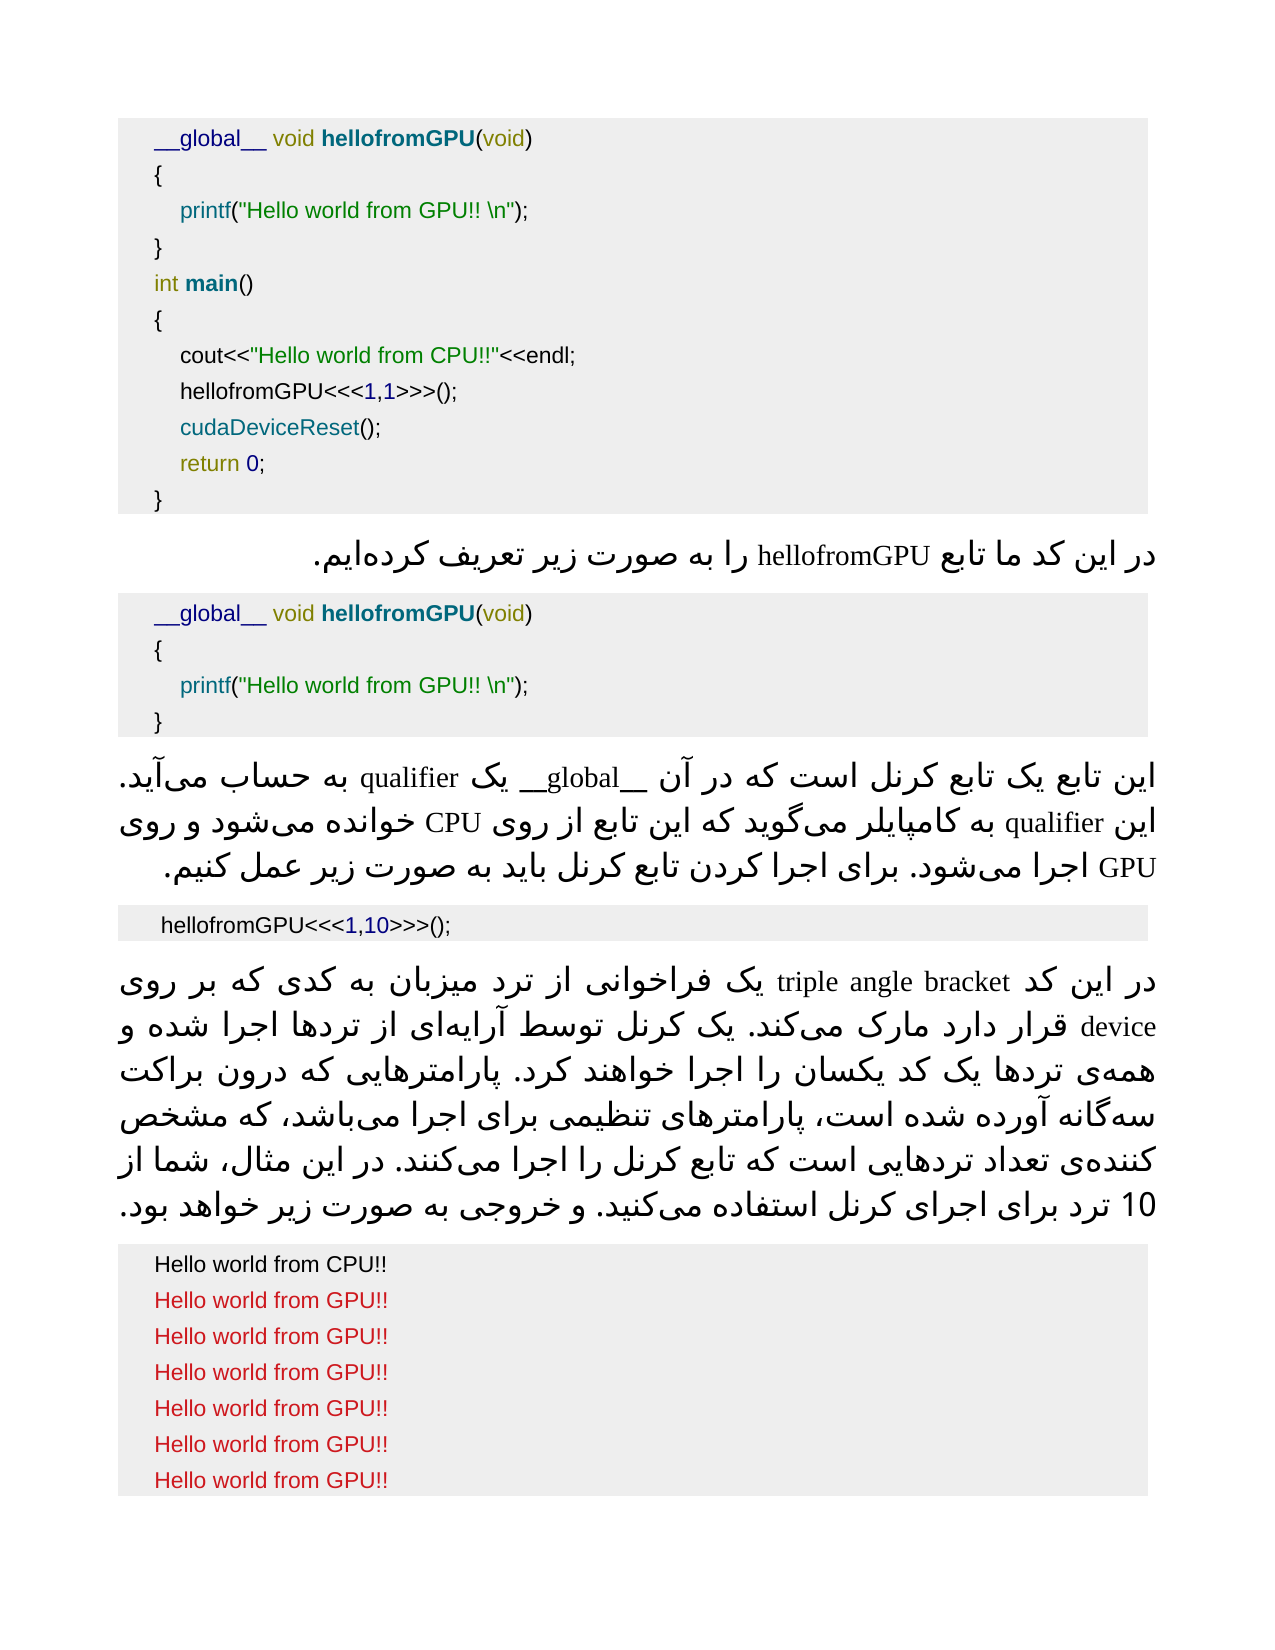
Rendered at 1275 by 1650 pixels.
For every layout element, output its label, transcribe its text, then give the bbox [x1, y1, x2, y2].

text Hello world from CPU!! [118, 1244, 1148, 1280]
text { [118, 154, 1148, 190]
text cout<<"Hello world from CPU!!"<<endl; [118, 334, 1148, 370]
text { [118, 298, 1148, 334]
text } [118, 226, 1148, 262]
text در این کد ما تابع hellofromGPU را به صورت زیر تعریف کرده‌ایم. [118, 529, 1157, 574]
text printf("Hello world from GPU!! \n"); [118, 665, 1148, 701]
text } [118, 478, 1148, 514]
text hellofromGPU<<<1,10>>>(); [118, 905, 1148, 941]
text cudaDeviceReset(); [118, 406, 1148, 442]
text { [118, 629, 1148, 665]
text Hello world from GPU!! [118, 1316, 1148, 1352]
text } [118, 701, 1148, 737]
text این تابع یک تابع کرنل است که در آن __global__ یک qualifier به حساب می‌آید. این qualifier به کامپایلر می‌گوید که این تابع از روی CPU خوانده می‌شود و روی GPU اجرا می‌شود. برای اجرا کردن تابع کرنل باید به صورت زیر عمل کنیم. [118, 752, 1157, 887]
text hellofromGPU<<<1,1>>>(); [118, 370, 1148, 406]
text Hello world from GPU!! [118, 1280, 1148, 1316]
text return 0; [118, 442, 1148, 478]
text int main() [118, 262, 1148, 298]
text __global__ void hellofromGPU(void) [118, 593, 1148, 629]
text Hello world from GPU!! [118, 1388, 1148, 1424]
text __global__ void hellofromGPU(void) [118, 118, 1148, 154]
text Hello world from GPU!! [118, 1352, 1148, 1388]
text در این کد triple angle bracket یک فراخوانی از ترد میزبان به کدی که بر روی device قرار دارد مارک می‌کند. یک کرنل توسط آرایه‌ای از ترد‌ها اجرا شده و همه‌ی ترد‌ها یک کد یکسان را اجرا خواهند کرد. پارامتر‌هایی که درون براکت سه‌گانه آورده شده است، پارامتر‌های تنظیمی برای اجرا می‌باشد، که مشخص کننده‌ی تعداد ترد‌هایی است که تابع کرنل را اجرا می‌کنند. در این مثال، شما از 10 ترد برای اجرای کرنل استفاده می‌کنید. و خروجی به صورت زیر خواهد بود. [118, 956, 1157, 1226]
text Hello world from GPU!! [118, 1460, 1148, 1496]
text printf("Hello world from GPU!! \n"); [118, 190, 1148, 226]
text Hello world from GPU!! [118, 1424, 1148, 1460]
